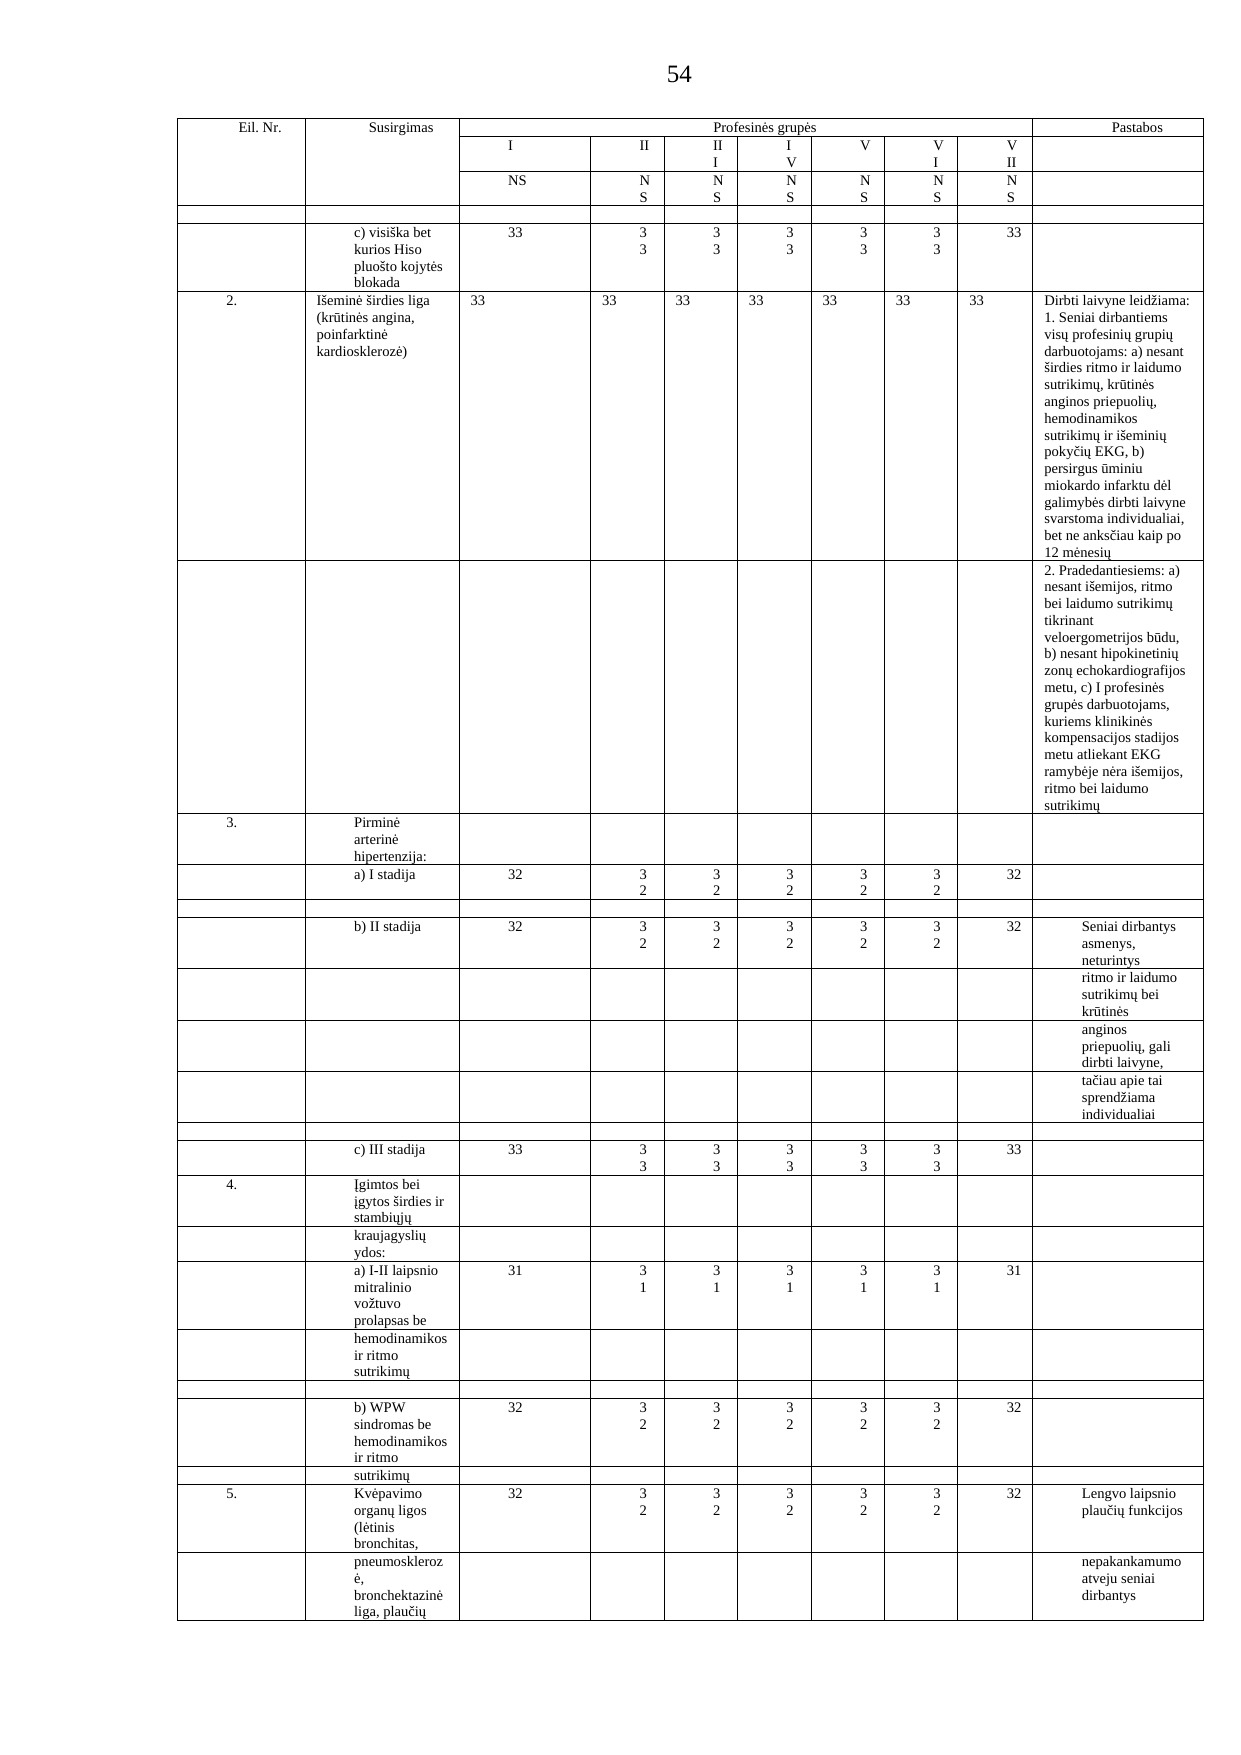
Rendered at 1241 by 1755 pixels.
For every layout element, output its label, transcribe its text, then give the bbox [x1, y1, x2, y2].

table_cell 32 [885, 865, 957, 899]
table_header Susirgimas [306, 119, 459, 205]
table_cell 33 [460, 292, 590, 560]
table_cell [738, 814, 811, 864]
table_cell [738, 1330, 811, 1380]
table_cell 31 [665, 1262, 737, 1329]
table_cell Kvėpavimo organų ligos (lėtinis bronchitas, [306, 1485, 459, 1552]
table_cell [591, 1176, 664, 1226]
table_cell [178, 561, 305, 813]
table_cell [812, 1176, 884, 1226]
table_cell 32 [738, 865, 811, 899]
table_cell 33 [738, 292, 811, 560]
table_cell [958, 1381, 1032, 1398]
table_cell 33 [665, 1141, 737, 1174]
table_cell [958, 1553, 1032, 1620]
table_cell [460, 1072, 590, 1122]
table_cell [460, 1467, 590, 1484]
table_cell 32 [738, 1485, 811, 1552]
table_cell [958, 1072, 1032, 1122]
table_cell [738, 1381, 811, 1398]
table_cell [306, 1021, 459, 1071]
table_cell 32 [958, 1399, 1032, 1466]
table_cell [591, 1072, 664, 1122]
table_cell [958, 206, 1032, 223]
table_cell [591, 561, 664, 813]
table_cell [178, 1141, 305, 1174]
table_cell [1033, 1467, 1203, 1484]
table_cell Išeminė širdies liga (krūtinės angina, poinfarktinė kardiosklerozė) [306, 292, 459, 560]
table_cell [812, 1553, 884, 1620]
table_cell 31 [591, 1262, 664, 1329]
table_cell [812, 1330, 884, 1380]
table_cell sutrikimų [306, 1467, 459, 1484]
table_cell Pirminė arterinė hipertenzija: [306, 814, 459, 864]
table_cell 33 [460, 224, 590, 291]
table_cell [460, 969, 590, 1019]
table_cell IV [738, 137, 811, 171]
table_cell 33 [591, 224, 664, 291]
table_cell [812, 561, 884, 813]
table_cell 33 [591, 1141, 664, 1174]
table_cell 33 [665, 224, 737, 291]
table_cell [665, 1227, 737, 1261]
table_cell 32 [460, 1399, 590, 1466]
table_cell [591, 1381, 664, 1398]
table_cell [812, 1381, 884, 1398]
table_cell 33 [460, 1141, 590, 1174]
table_cell VI [885, 137, 957, 171]
table_cell [178, 969, 305, 1019]
table_cell [885, 1072, 957, 1122]
table_cell [460, 1381, 590, 1398]
table_cell 32 [958, 1485, 1032, 1552]
table_cell II [591, 137, 664, 171]
table_cell [178, 1553, 305, 1620]
table_cell [178, 1072, 305, 1122]
table_cell [591, 206, 664, 223]
table_cell [885, 1021, 957, 1071]
table_cell [958, 1330, 1032, 1380]
table_header Eil. Nr. [178, 119, 305, 205]
table_cell 33 [885, 224, 957, 291]
table_cell [1033, 814, 1203, 864]
table_cell 32 [812, 1399, 884, 1466]
table_cell [178, 1467, 305, 1484]
table_cell NS [460, 172, 590, 205]
table_cell [812, 969, 884, 1019]
table_cell [738, 969, 811, 1019]
table_cell [306, 206, 459, 223]
table_cell 5. [178, 1485, 305, 1552]
table_cell 32 [738, 918, 811, 968]
table_cell [1033, 1141, 1203, 1174]
table_cell [738, 900, 811, 917]
table_cell NS [738, 172, 811, 205]
table_cell 31 [885, 1262, 957, 1329]
table_cell 2. [178, 292, 305, 560]
table_cell hemodinamikos ir ritmo sutrikimų [306, 1330, 459, 1380]
table_cell [738, 1123, 811, 1140]
table_cell [178, 1262, 305, 1329]
table_cell [665, 1123, 737, 1140]
table_cell [665, 900, 737, 917]
table_cell 32 [591, 918, 664, 968]
table_cell [738, 1176, 811, 1226]
table_cell 4. [178, 1176, 305, 1226]
table_cell [958, 900, 1032, 917]
table_cell 3. [178, 814, 305, 864]
table_cell b) II stadija [306, 918, 459, 968]
table_cell [885, 1330, 957, 1380]
table_cell Dirbti laivyne leidžiama: 1. Seniai dirbantiems visų profesinių grupių darbuotojams: a) nesant širdies ritmo ir laidumo sutrikimų, krūtinės anginos priepuolių, hemodinamikos sutrikimų ir išeminių pokyčių EKG, b) persirgus ūminiu miokardo infarktu dėl galimybės dirbti laivyne svarstoma individualiai, bet ne anksčiau kaip po 12 mėnesių [1033, 292, 1203, 560]
table_cell a) I stadija [306, 865, 459, 899]
table_cell 32 [958, 918, 1032, 968]
table_cell pneumosklerozė, bronchektazinė liga, plaučių [306, 1553, 459, 1620]
table_cell a) I-II laipsnio mitralinio vožtuvo prolapsas be [306, 1262, 459, 1329]
table_cell [958, 969, 1032, 1019]
table_cell 31 [738, 1262, 811, 1329]
table_cell NS [812, 172, 884, 205]
table_cell [178, 206, 305, 223]
table_cell [885, 561, 957, 813]
table_cell 33 [958, 224, 1032, 291]
table_cell III [665, 137, 737, 171]
table_cell [306, 561, 459, 813]
table_cell [460, 206, 590, 223]
table_cell kraujagyslių ydos: [306, 1227, 459, 1261]
table_cell [591, 1123, 664, 1140]
table_cell [178, 1381, 305, 1398]
table_cell [591, 1553, 664, 1620]
table_cell [591, 900, 664, 917]
table_cell [591, 1227, 664, 1261]
table_cell [885, 1381, 957, 1398]
table_cell [885, 969, 957, 1019]
table_cell [460, 1021, 590, 1071]
table_cell [665, 1176, 737, 1226]
table_cell [178, 1021, 305, 1071]
table_cell [591, 969, 664, 1019]
table_cell 33 [738, 1141, 811, 1174]
table_cell [958, 1176, 1032, 1226]
table_cell [738, 1227, 811, 1261]
table_cell [1033, 1123, 1203, 1140]
table_cell [885, 1227, 957, 1261]
table_cell [665, 969, 737, 1019]
table_cell [665, 206, 737, 223]
table_cell b) WPW sindromas be hemodinamikos ir ritmo [306, 1399, 459, 1466]
table_cell [460, 561, 590, 813]
table_cell [460, 900, 590, 917]
table_cell [306, 1123, 459, 1140]
table_cell [591, 1330, 664, 1380]
table_cell [958, 814, 1032, 864]
table_cell [958, 1467, 1032, 1484]
table_cell [1033, 1262, 1203, 1329]
table_cell 31 [958, 1262, 1032, 1329]
table_cell [1033, 865, 1203, 899]
table_cell 32 [885, 1485, 957, 1552]
table_cell VII [958, 137, 1032, 171]
table_cell 32 [591, 1399, 664, 1466]
table_cell [738, 561, 811, 813]
table_cell [460, 814, 590, 864]
table_cell 33 [958, 1141, 1032, 1174]
table_cell [178, 1227, 305, 1261]
table_cell [665, 1072, 737, 1122]
table_cell c) III stadija [306, 1141, 459, 1174]
table_cell [738, 206, 811, 223]
table_cell 32 [591, 1485, 664, 1552]
table_cell [885, 206, 957, 223]
table_cell 32 [665, 1485, 737, 1552]
table_cell 32 [812, 1485, 884, 1552]
table_cell NS [885, 172, 957, 205]
table_cell [1033, 224, 1203, 291]
table_cell 33 [665, 292, 737, 560]
table_cell [460, 1553, 590, 1620]
table_cell [885, 814, 957, 864]
table_cell [812, 206, 884, 223]
table_cell 32 [591, 865, 664, 899]
table_cell [812, 1123, 884, 1140]
table_cell 32 [665, 865, 737, 899]
table_header Profesinės grupės [460, 119, 1032, 136]
table_cell [1033, 137, 1203, 171]
table_cell [178, 1399, 305, 1466]
table_cell [306, 1381, 459, 1398]
table_cell Lengvo laipsnio plaučių funkcijos [1033, 1485, 1203, 1552]
table_cell [460, 1176, 590, 1226]
table_cell [665, 561, 737, 813]
table_cell 2. Pradedantiesiems: a) nesant išemijos, ritmo bei laidumo sutrikimų tikrinant veloergometrijos būdu, b) nesant hipokinetinių zonų echokardiografijos metu, c) I profesinės grupės darbuotojams, kuriems klinikinės kompensacijos stadijos metu atliekant EKG ramybėje nėra išemijos, ritmo bei laidumo sutrikimų [1033, 561, 1203, 813]
table_cell [885, 1553, 957, 1620]
table_cell [812, 1467, 884, 1484]
table_cell [958, 1227, 1032, 1261]
table_cell 33 [885, 1141, 957, 1174]
table_cell [665, 1381, 737, 1398]
table_cell tačiau apie tai sprendžiama individualiai [1033, 1072, 1203, 1122]
table_cell [1033, 1176, 1203, 1226]
table_cell 32 [885, 918, 957, 968]
table_cell [885, 1467, 957, 1484]
table_cell NS [958, 172, 1032, 205]
table_cell [1033, 206, 1203, 223]
table_cell [1033, 900, 1203, 917]
table_cell [665, 814, 737, 864]
table_cell 33 [885, 292, 957, 560]
table_cell 33 [738, 224, 811, 291]
table_cell [738, 1467, 811, 1484]
table_cell [812, 1072, 884, 1122]
table_cell [178, 918, 305, 968]
table_cell [885, 1123, 957, 1140]
table_cell [306, 1072, 459, 1122]
table_cell [738, 1072, 811, 1122]
table_cell [306, 969, 459, 1019]
table_cell Seniai dirbantys asmenys, neturintys [1033, 918, 1203, 968]
table_cell [460, 1227, 590, 1261]
table_cell 32 [812, 865, 884, 899]
table_cell [178, 865, 305, 899]
table_cell [958, 561, 1032, 813]
table_cell 32 [885, 1399, 957, 1466]
table_cell [1033, 1330, 1203, 1380]
table_cell [958, 1123, 1032, 1140]
table_cell [665, 1330, 737, 1380]
table_cell [885, 1176, 957, 1226]
table_cell [665, 1553, 737, 1620]
table_cell [178, 1123, 305, 1140]
table_cell 32 [460, 865, 590, 899]
table_cell [591, 1021, 664, 1071]
table_cell ritmo ir laidumo sutrikimų bei krūtinės [1033, 969, 1203, 1019]
table_cell [1033, 1399, 1203, 1466]
table_cell 32 [812, 918, 884, 968]
table_cell anginos priepuolių, gali dirbti laivyne, [1033, 1021, 1203, 1071]
table_cell [812, 900, 884, 917]
table_cell Įgimtos bei įgytos širdies ir stambiųjų [306, 1176, 459, 1226]
table_cell [1033, 1381, 1203, 1398]
table_header Pastabos [1033, 119, 1203, 136]
table_cell nepakankamumo atveju seniai dirbantys [1033, 1553, 1203, 1620]
table_cell [738, 1021, 811, 1071]
table_cell 33 [591, 292, 664, 560]
table_cell 33 [812, 1141, 884, 1174]
table_cell [306, 900, 459, 917]
table_cell [812, 814, 884, 864]
table_cell [665, 1021, 737, 1071]
table_cell 32 [665, 918, 737, 968]
table_cell 32 [460, 918, 590, 968]
table_cell 32 [460, 1485, 590, 1552]
table_cell V [812, 137, 884, 171]
table_cell NS [665, 172, 737, 205]
table_cell 32 [958, 865, 1032, 899]
table_cell [665, 1467, 737, 1484]
table_cell [178, 224, 305, 291]
table_cell 32 [665, 1399, 737, 1466]
table_cell [812, 1227, 884, 1261]
table_cell I [460, 137, 590, 171]
table_cell [738, 1553, 811, 1620]
table_cell [178, 1330, 305, 1380]
table_cell [1033, 1227, 1203, 1261]
table_cell c) visiška bet kurios Hiso pluošto kojytės blokada [306, 224, 459, 291]
table_cell [812, 1021, 884, 1071]
table_cell 33 [958, 292, 1032, 560]
table_cell [460, 1123, 590, 1140]
table_cell NS [591, 172, 664, 205]
table_cell [178, 900, 305, 917]
table_cell [460, 1330, 590, 1380]
table_cell 31 [812, 1262, 884, 1329]
table_cell 31 [460, 1262, 590, 1329]
table_cell [885, 900, 957, 917]
table_cell [1033, 172, 1203, 205]
table_cell [958, 1021, 1032, 1071]
table_cell 33 [812, 292, 884, 560]
table_cell [591, 814, 664, 864]
table_cell 32 [738, 1399, 811, 1466]
table_cell 33 [812, 224, 884, 291]
table_cell [591, 1467, 664, 1484]
